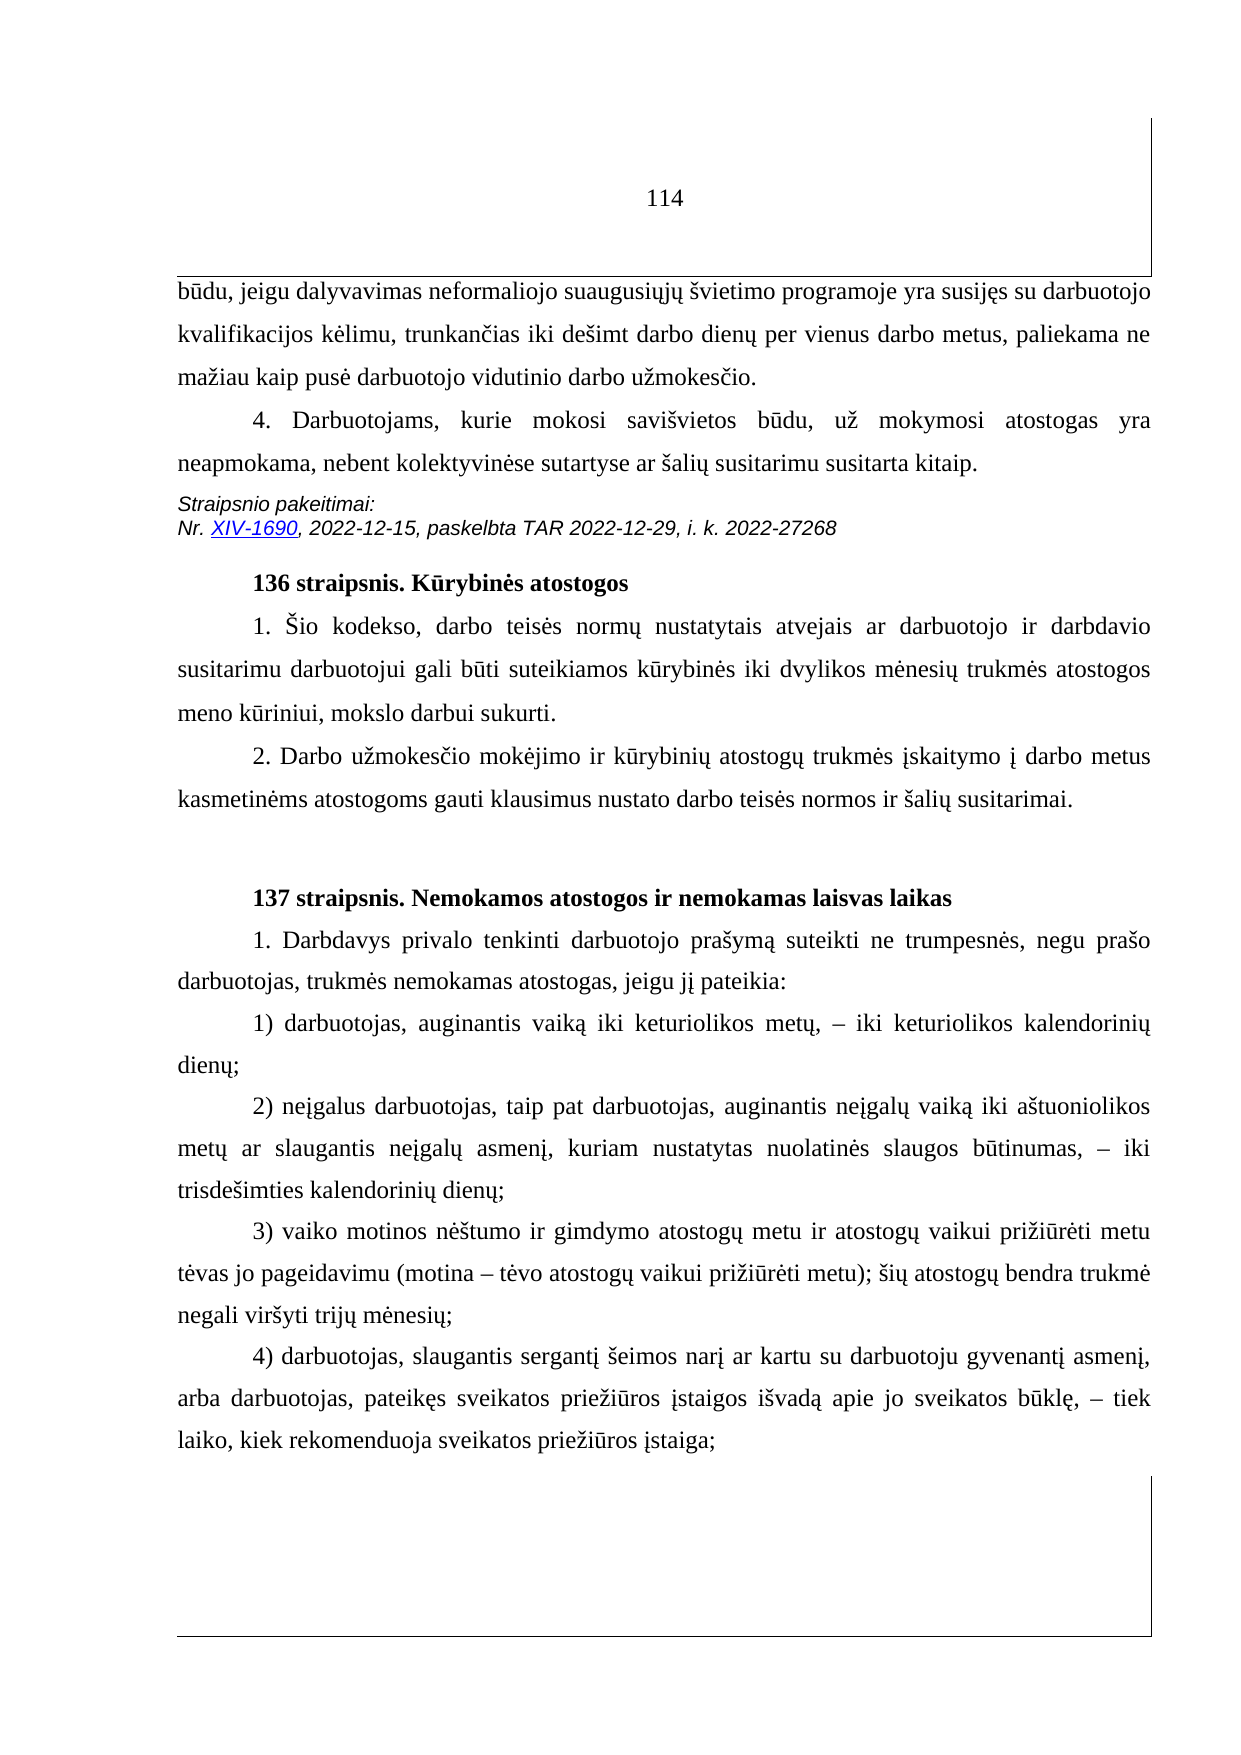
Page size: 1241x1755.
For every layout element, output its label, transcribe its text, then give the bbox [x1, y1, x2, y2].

text 4) darbuotojas, slaugantis sergantį šeimos narį ar kartu su darbuotoju gyvenantį asmenį, arba darbuotojas, pateikęs sveikatos priežiūros įstaigos išvadą apie jo sveikatos būklę, – tiek laiko, kiek rekomenduoja sveikatos priežiūros įstaiga; [177, 1328, 1152, 1453]
text 3) vaiko motinos nėštumo ir gimdymo atostogų metu ir atostogų vaikui prižiūrėti metu tėvas jo pageidavimu (motina – tėvo atostogų vaikui prižiūrėti metu); šių atostogų bendra trukmė negali viršyti trijų mėnesių; [177, 1203, 1152, 1328]
text 1. Darbdavys privalo tenkinti darbuotojo prašymą suteikti ne trumpesnės, negu prašo darbuotojas, trukmės nemokamas atostogas, jeigu jį pateikia: [177, 912, 1152, 995]
text 137 straipsnis. Nemokamos atostogos ir nemokamas laisvas laikas [177, 870, 1152, 912]
text Nr. XIV-1690, 2022-12-15, paskelbta TAR 2022-12-29, i. k. 2022-27268 [177, 516, 1152, 539]
text būdu, jeigu dalyvavimas neformaliojo suaugusiųjų švietimo programoje yra susijęs su darbuotojo kvalifikacijos kėlimu, trunkančias iki dešimt darbo dienų per vienus darbo metus, paliekama ne mažiau kaip pusė darbuotojo vidutinio darbo užmokesčio. [177, 276, 1152, 391]
text 2) neįgalus darbuotojas, taip pat darbuotojas, auginantis neįgalų vaiką iki aštuoniolikos metų ar slaugantis neįgalų asmenį, kuriam nustatytas nuolatinės slaugos būtinumas, – iki trisdešimties kalendorinių dienų; [177, 1078, 1152, 1203]
text 1) darbuotojas, auginantis vaiką iki keturiolikos metų, – iki keturiolikos kalendorinių dienų; [177, 995, 1152, 1078]
text 1. Šio kodekso, darbo teisės normų nustatytais atvejais ar darbuotojo ir darbdavio susitarimu darbuotojui gali būti suteikiamos kūrybinės iki dvylikos mėnesių trukmės atostogos meno kūriniui, mokslo darbui sukurti. [177, 611, 1152, 726]
text 2. Darbo užmokesčio mokėjimo ir kūrybinių atostogų trukmės įskaitymo į darbo metus kasmetinėms atostogoms gauti klausimus nustato darbo teisės normos ir šalių susitarimai. [177, 741, 1152, 813]
text Straipsnio pakeitimai: [177, 492, 1152, 516]
subtitle 136 straipsnis. Kūrybinės atostogos [177, 568, 1152, 597]
text 4. Darbuotojams, kurie mokosi savišvietos būdu, už mokymosi atostogas yra neapmokama, nebent kolektyvinėse sutartyse ar šalių susitarimu susitarta kitaip. [177, 405, 1152, 477]
